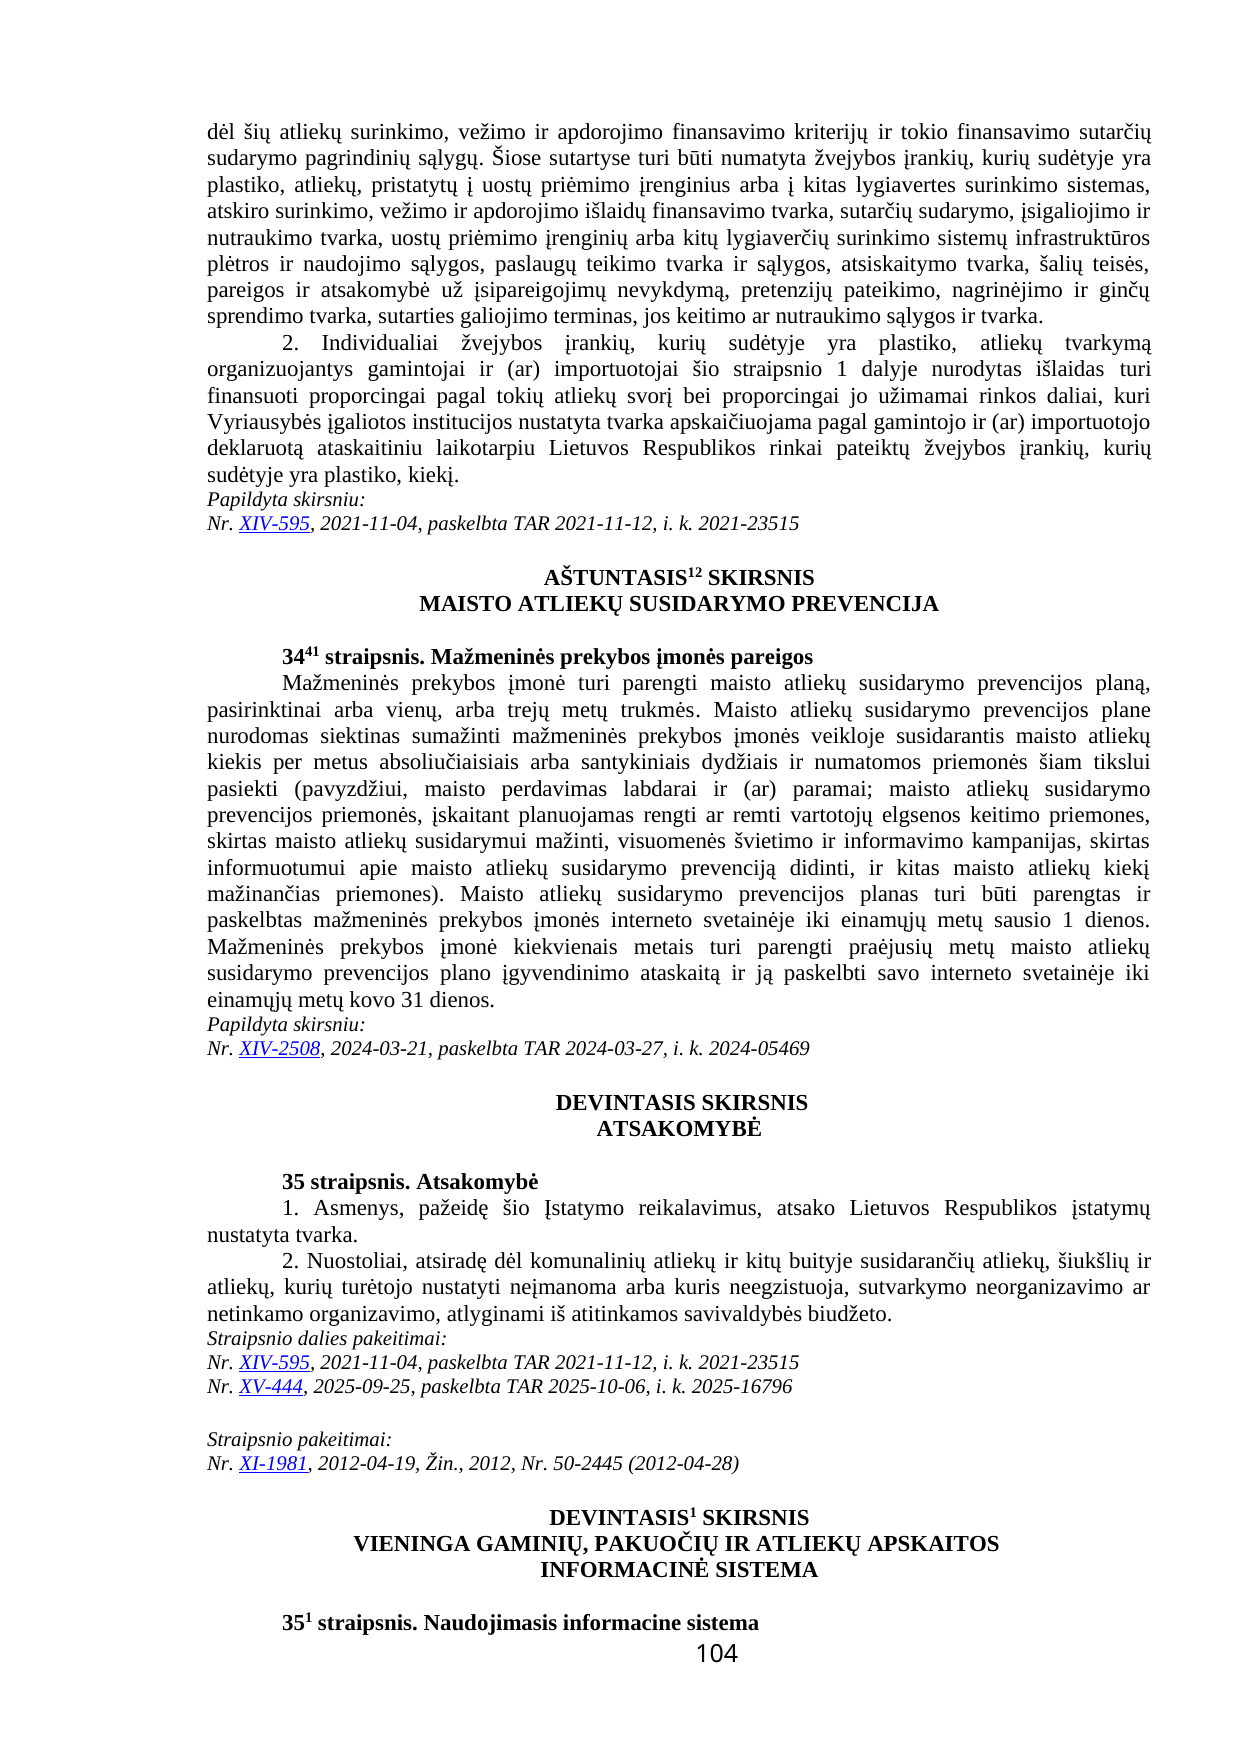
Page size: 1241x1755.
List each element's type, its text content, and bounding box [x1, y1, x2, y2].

text Papildyta skirsniu: [207, 1012, 1152, 1036]
subtitle ATSAKOMYBĖ [207, 1115, 1152, 1142]
text Straipsnio pakeitimai: [207, 1427, 1152, 1451]
text DEVINTASIS1 SKIRSNIS [207, 1504, 1152, 1530]
text MAISTO ATLIEKŲ SUSIDARYMO PREVENCIJA [207, 590, 1152, 617]
text VIENINGA GAMINIŲ, PAKUOČIŲ IR ATLIEKŲ APSKAITOS [207, 1530, 1152, 1557]
text 2. Nuostoliai, atsiradę dėl komunalinių atliekų ir kitų buityje susidarančių atliekų, šiukšlių ir atliekų, kurių turėtojo nustatyti neįmanoma arba kuris neegzistuoja, sutvarkymo neorganizavimo ar netinkamo organizavimo, atlyginami iš atitinkamos savivaldybės biudžeto. [207, 1247, 1152, 1326]
text 1. Asmenys, pažeidę šio Įstatymo reikalavimus, atsako Lietuvos Respublikos įstatymų nustatyta tvarka. [207, 1194, 1152, 1247]
text 2. Individualiai žvejybos įrankių, kurių sudėtyje yra plastiko, atliekų tvarkymą organizuojantys gamintojai ir (ar) importuotojai šio straipsnio 1 dalyje nurodytas išlaidas turi finansuoti proporcingai pagal tokių atliekų svorį bei proporcingai jo užimamai rinkos daliai, kuri Vyriausybės įgaliotos institucijos nustatyta tvarka apskaičiuojama pagal gamintojo ir (ar) importuotojo deklaruotą ataskaitiniu laikotarpiu Lietuvos Respublikos rinkai pateiktų žvejybos įrankių, kurių sudėtyje yra plastiko, kiekį. [207, 329, 1152, 487]
text Straipsnio dalies pakeitimai: [207, 1326, 1152, 1350]
text dėl šių atliekų surinkimo, vežimo ir apdorojimo finansavimo kriterijų ir tokio finansavimo sutarčių sudarymo pagrindinių sąlygų. Šiose sutartyse turi būti numatyta žvejybos įrankių, kurių sudėtyje yra plastiko, atliekų, pristatytų į uostų priėmimo įrenginius arba į kitas lygiavertes surinkimo sistemas, atskiro surinkimo, vežimo ir apdorojimo išlaidų finansavimo tvarka, sutarčių sudarymo, įsigaliojimo ir nutraukimo tvarka, uostų priėmimo įrenginių arba kitų lygiaverčių surinkimo sistemų infrastruktūros plėtros ir naudojimo sąlygos, paslaugų teikimo tvarka ir sąlygos, atsiskaitymo tvarka, šalių teisės, pareigos ir atsakomybė už įsipareigojimų nevykdymą, pretenzijų pateikimo, nagrinėjimo ir ginčų sprendimo tvarka, sutarties galiojimo terminas, jos keitimo ar nutraukimo sąlygos ir tvarka. [207, 118, 1152, 329]
text 35 straipsnis. Atsakomybė [207, 1168, 1152, 1194]
text Nr. XI-1981, 2012-04-19, Žin., 2012, Nr. 50-2445 (2012-04-28) [207, 1451, 1152, 1475]
text AŠTUNTASIS12 SKIRSNIS [207, 564, 1152, 590]
text 351 straipsnis. Naudojimasis informacine sistema [207, 1609, 1152, 1636]
subtitle devintasis skirsnis [207, 1089, 1152, 1115]
text 3441 straipsnis. Mažmeninės prekybos įmonės pareigos [207, 643, 1152, 669]
text Papildyta skirsniu: [207, 487, 1152, 511]
text Nr. XIV-2508, 2024-03-21, paskelbta TAR 2024-03-27, i. k. 2024-05469 [207, 1036, 1152, 1060]
text Nr. XIV-595, 2021-11-04, paskelbta TAR 2021-11-12, i. k. 2021-23515 [207, 1350, 1152, 1374]
text Nr. XV-444, 2025-09-25, paskelbta TAR 2025-10-06, i. k. 2025-16796 [207, 1374, 1152, 1398]
text Nr. XIV-595, 2021-11-04, paskelbta TAR 2021-11-12, i. k. 2021-23515 [207, 511, 1152, 535]
text INFORMACINĖ SISTEMA [207, 1557, 1152, 1583]
text Mažmeninės prekybos įmonė turi parengti maisto atliekų susidarymo prevencijos planą, pasirinktinai arba vienų, arba trejų metų trukmės. Maisto atliekų susidarymo prevencijos plane nurodomas siektinas sumažinti mažmeninės prekybos įmonės veikloje susidarantis maisto atliekų kiekis per metus absoliučiaisiais arba santykiniais dydžiais ir numatomos priemonės šiam tikslui pasiekti (pavyzdžiui, maisto perdavimas labdarai ir (ar) paramai; maisto atliekų susidarymo prevencijos priemonės, įskaitant planuojamas rengti ar remti vartotojų elgsenos keitimo priemones, skirtas maisto atliekų susidarymui mažinti, visuomenės švietimo ir informavimo kampanijas, skirtas informuotumui apie maisto atliekų susidarymo prevenciją didinti, ir kitas maisto atliekų kiekį mažinančias priemones). Maisto atliekų susidarymo prevencijos planas turi būti parengtas ir paskelbtas mažmeninės prekybos įmonės interneto svetainėje iki einamųjų metų sausio 1 dienos. Mažmeninės prekybos įmonė kiekvienais metais turi parengti praėjusių metų maisto atliekų susidarymo prevencijos plano įgyvendinimo ataskaitą ir ją paskelbti savo interneto svetainėje iki einamųjų metų kovo 31 dienos. [207, 669, 1152, 1012]
